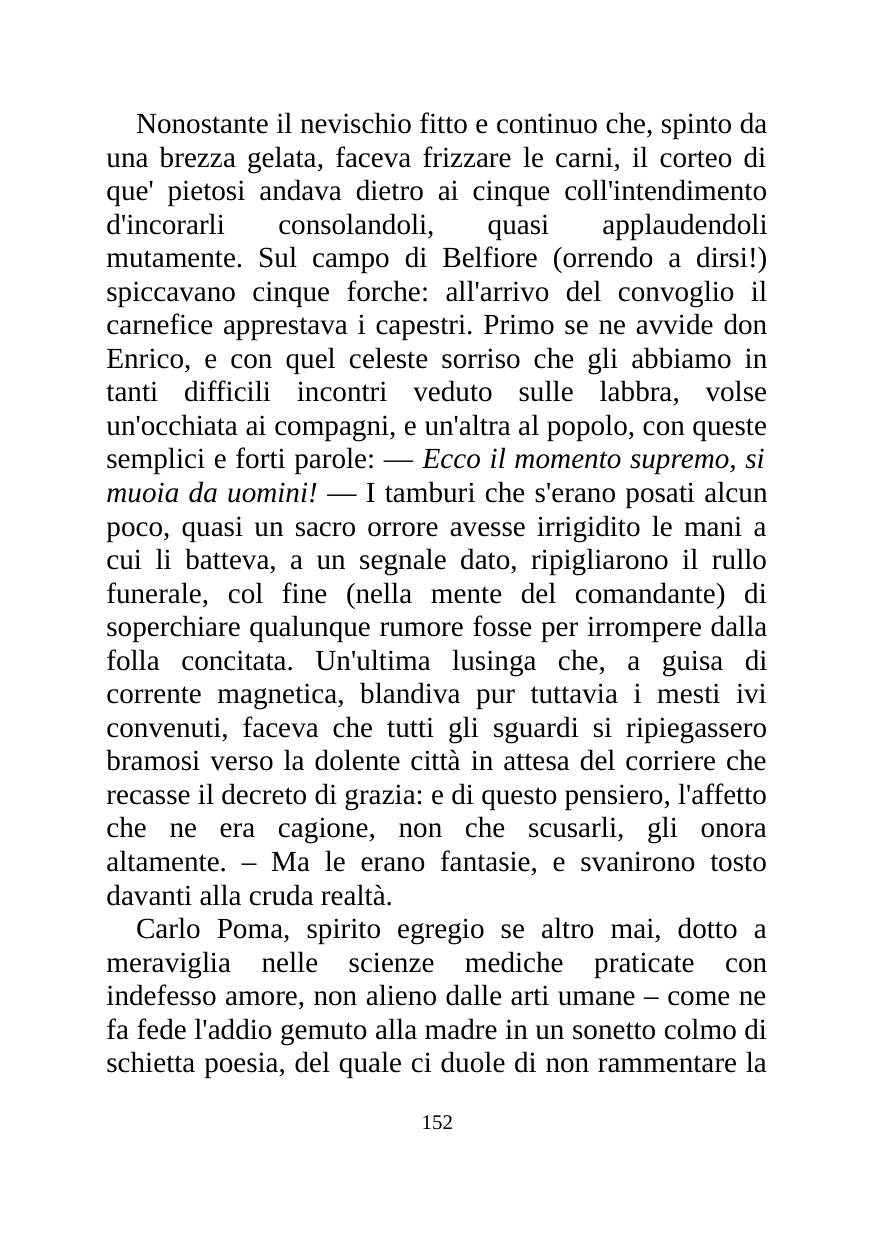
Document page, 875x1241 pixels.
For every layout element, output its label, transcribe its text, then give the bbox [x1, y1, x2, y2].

text Nonostante il nevischio fitto e continuo che, spinto da una brezza gelata, faceva frizzare le carni, il corteo di que' pietosi andava dietro ai cinque coll'intendimento d'incorarli consolandoli, quasi applaudendoli mutamente. Sul campo di Belfiore (orrendo a dirsi!) spiccavano cinque forche: all'arrivo del convoglio il carnefice apprestava i capestri. Primo se ne avvide don Enrico, e con quel celeste sorriso che gli abbiamo in tanti difficili incontri veduto sulle labbra, volse un'occhiata ai compagni, e un'altra al popolo, con queste semplici e forti parole: — Ecco il momento supremo, si muoia da uomini! — I tamburi che s'erano posati alcun poco, quasi un sacro orrore avesse irrigidito le mani a cui li batteva, a un segnale dato, ripigliarono il rullo funerale, col fine (nella mente del comandante) di soperchiare qualunque rumore fosse per irrompere dalla folla concitata. Un'ultima lusinga che, a guisa di corrente magnetica, blandiva pur tuttavia i mesti ivi convenuti, faceva che tutti gli sguardi si ripiegassero bramosi verso la dolente città in attesa del corriere che recasse il decreto di grazia: e di questo pensiero, l'affetto che ne era cagione, non che scusarli, gli onora altamente. – Ma le erano fantasie, e svanirono tosto davanti alla cruda realtà. [106, 106, 768, 911]
text Carlo Poma, spirito egregio se altro mai, dotto a meraviglia nelle scienze mediche praticate con indefesso amore, non alieno dalle arti umane – come ne fa fede l'addio gemuto alla madre in un sonetto colmo di schietta poesia, del quale ci duole di non rammentare la [106, 911, 768, 1079]
